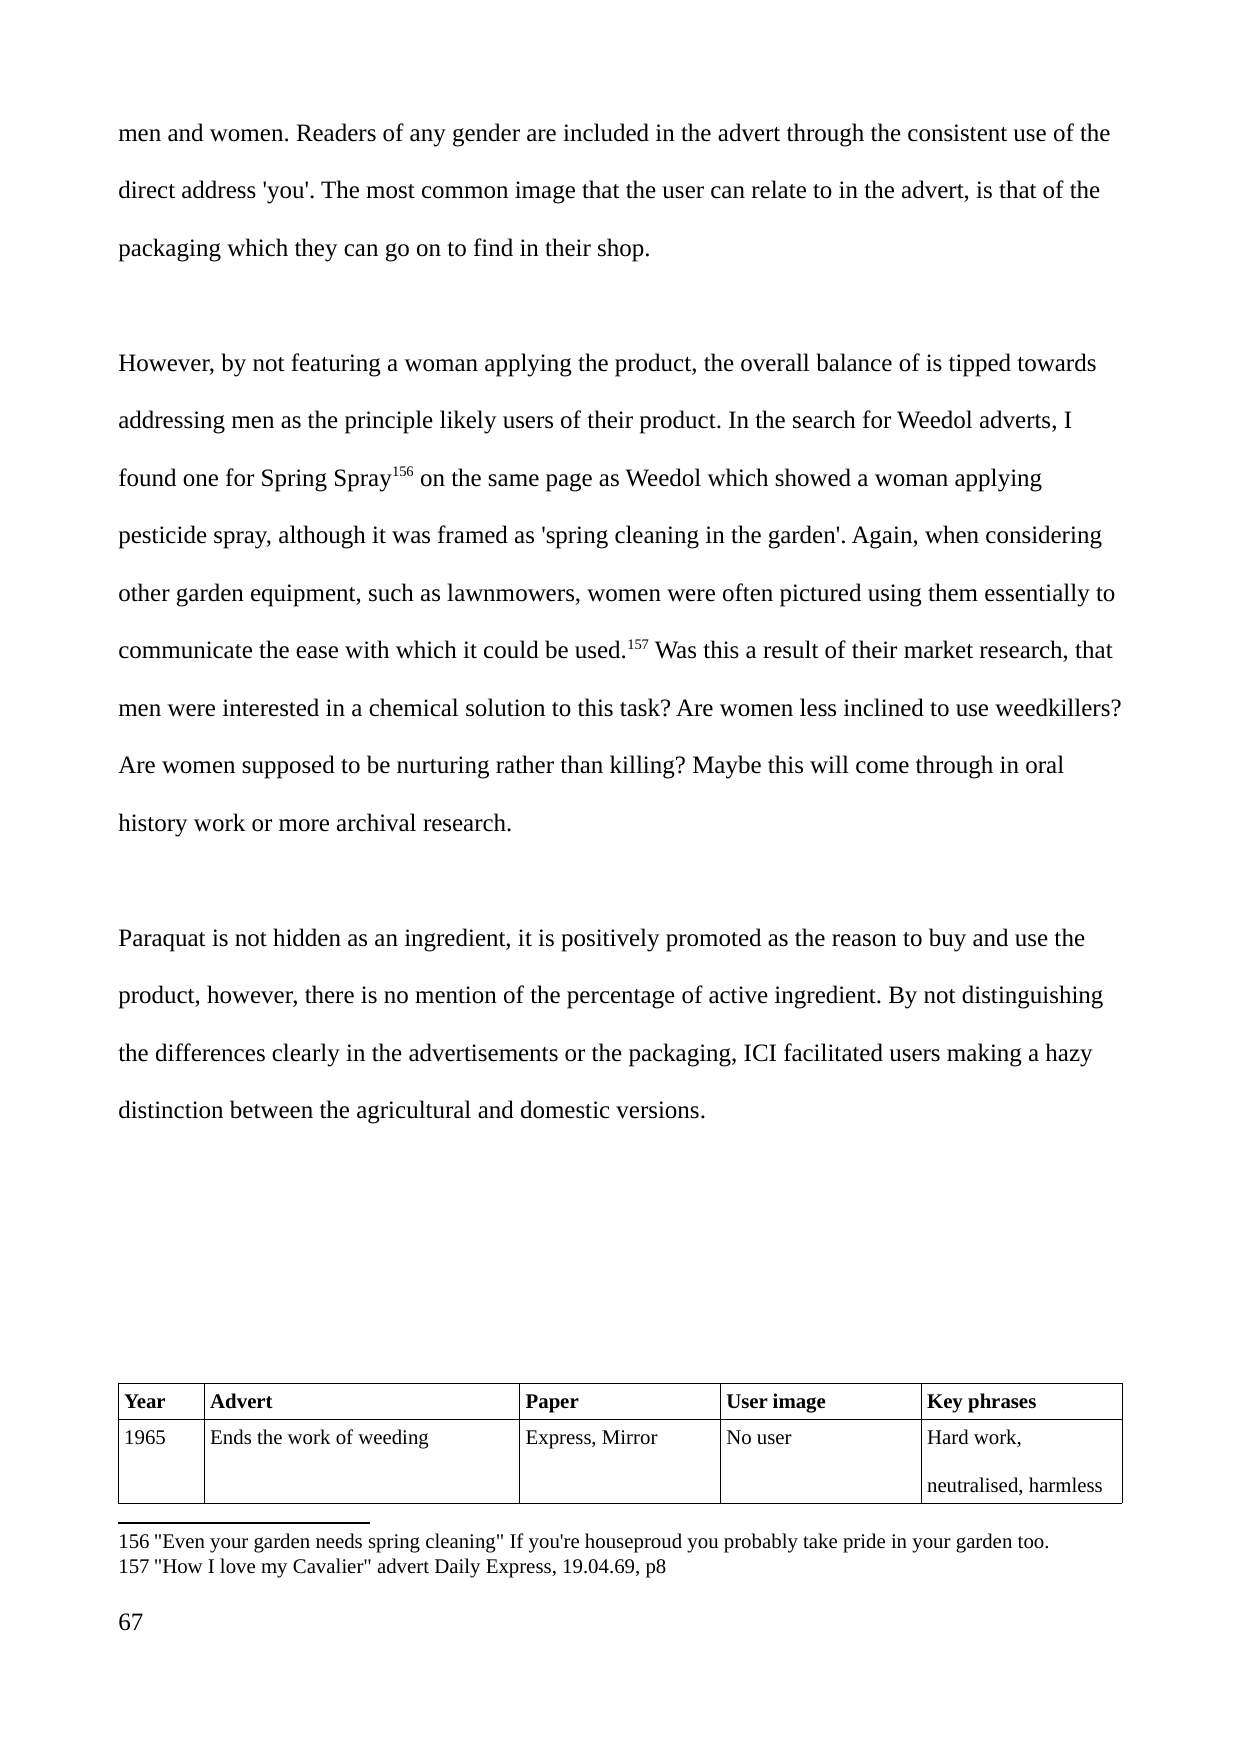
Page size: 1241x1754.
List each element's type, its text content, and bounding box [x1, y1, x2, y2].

table_cell Express, Mirror [520, 1420, 720, 1502]
table_header Year [119, 1384, 204, 1419]
table_cell Hard work, neutralised, harmless [922, 1420, 1122, 1502]
text Paraquat is not hidden as an ingredient, it is positively promoted as the reason to buy and use the product, however, there is no mention of the percentage of active ingredient. By not distinguishing the differences clearly in the advertisements or the packaging, ICI facilitated users making a hazy distinction between the agricultural and domestic versions. [118, 923, 1122, 1124]
table_header Paper [520, 1384, 720, 1419]
table_header Key phrases [922, 1384, 1122, 1419]
table_cell No user [721, 1420, 921, 1502]
table_header User image [721, 1384, 921, 1419]
table_cell 1965 [119, 1420, 204, 1502]
text "Even your garden needs spring cleaning" If you're houseproud you probably take pride in your garden too. [118, 1529, 1122, 1553]
table_header Advert [205, 1384, 519, 1419]
text men and women. Readers of any gender are included in the advert through the consistent use of the direct address 'you'. The most common image that the user can relate to in the advert, is that of the packaging which they can go on to find in their shop. [118, 118, 1122, 262]
table_cell Ends the work of weeding [205, 1420, 519, 1502]
text However, by not featuring a woman applying the product, the overall balance of is tipped towards addressing men as the principle likely users of their product. In the search for Weedol adverts, I found one for Spring Spray on the same page as Weedol which showed a woman applying pesticide spray, although it was framed as 'spring cleaning in the garden'. Again, when considering other garden equipment, such as lawnmowers, women were often pictured using them essentially to communicate the ease with which it could be used. Was this a result of their market research, that men were interested in a chemical solution to this task? Are women less inclined to use weedkillers? Are women supposed to be nurturing rather than killing? Maybe this will come through in oral history work or more archival research. [118, 348, 1122, 837]
text "How I love my Cavalier" advert Daily Express, 19.04.69, p8 [118, 1553, 1122, 1578]
